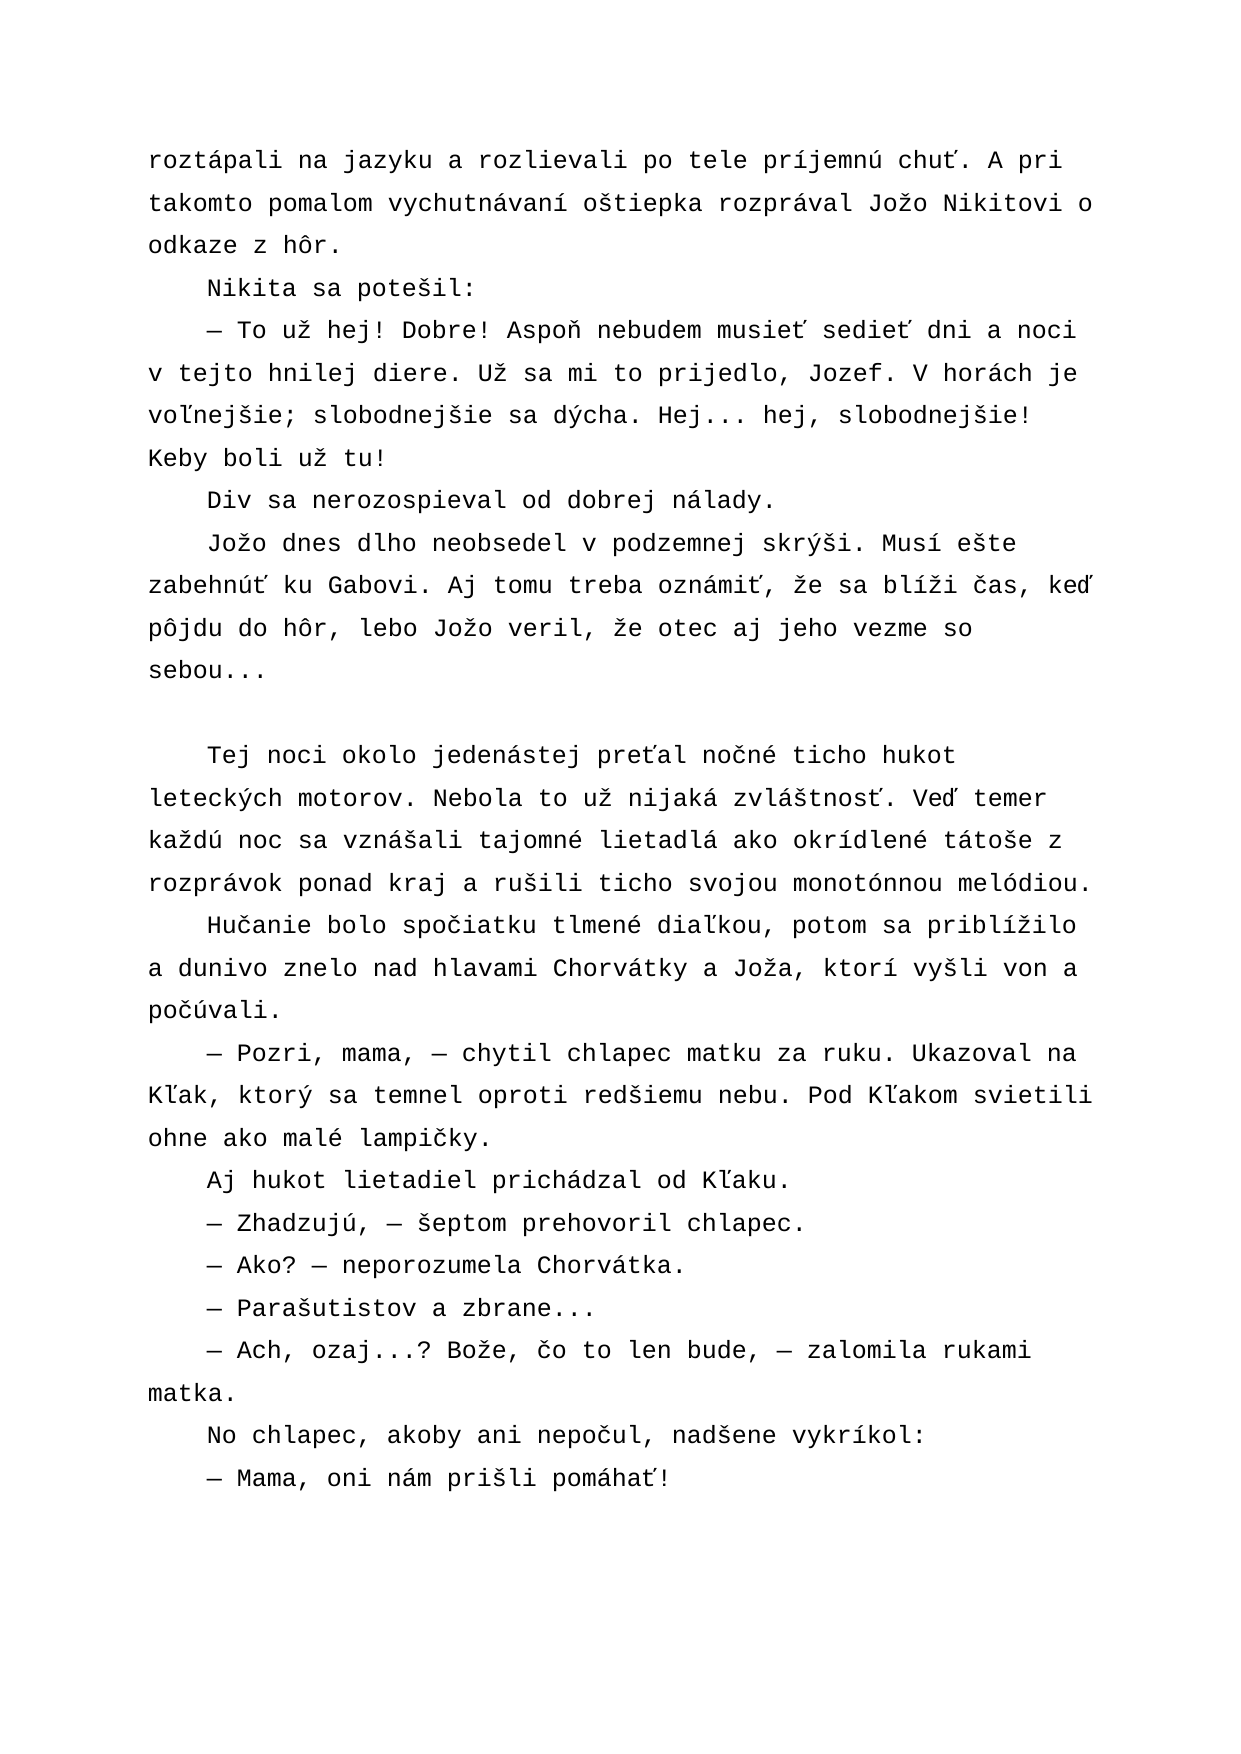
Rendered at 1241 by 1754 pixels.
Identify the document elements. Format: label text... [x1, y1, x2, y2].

text — Ach, ozaj...? Bože, čo to len bude, — zalomila rukami matka. [148, 1338, 1093, 1408]
text No chlapec, akoby ani nepočul, nadšene vykríkol: [148, 1423, 1093, 1451]
text — Parašutistov a zbrane... [148, 1295, 1093, 1323]
text — Mama, oni nám prišli pomáhať! [148, 1465, 1093, 1493]
text Jožo dnes dlho neobsedel v podzemnej skrýši. Musí ešte zabehnúť ku Gabovi. Aj tomu treba oznámiť, že sa blíži čas, keď pôjdu do hôr, lebo Jožo veril, že otec aj jeho vezme so sebou... [148, 530, 1093, 686]
text — To už hej! Dobre! Aspoň nebudem musieť sedieť dni a noci v tejto hnilej diere. Už sa mi to prijedlo, Jozef. V horách je voľnejšie; slobodnejšie sa dýcha. Hej... hej, slobodnejšie! Keby boli už tu! [148, 318, 1093, 473]
text — Ako? — neporozumela Chorvátka. [148, 1253, 1093, 1281]
text — Zhadzujú, — šeptom prehovoril chlapec. [148, 1210, 1093, 1238]
text Div sa nerozospieval od dobrej nálady. [148, 488, 1093, 516]
text Aj hukot lietadiel prichádzal od Kľaku. [148, 1168, 1093, 1196]
text — Pozri, mama, — chytil chlapec matku za ruku. Ukazoval na Kľak, ktorý sa temnel oproti redšiemu nebu. Pod Kľakom svietili ohne ako malé lampičky. [148, 1040, 1093, 1153]
text Hučanie bolo spočiatku tlmené diaľkou, potom sa priblížilo a dunivo znelo nad hlavami Chorvátky a Joža, ktorí vyšli von a počúvali. [148, 913, 1093, 1026]
text roztápali na jazyku a rozlievali po tele príjemnú chuť. A pri takomto pomalom vychutnávaní oštiepka rozprával Jožo Nikitovi o odkaze z hôr. [148, 148, 1093, 261]
text Tej noci okolo jedenástej preťal nočné ticho hukot leteckých motorov. Nebola to už nijaká zvláštnosť. Veď temer každú noc sa vznášali tajomné lietadlá ako okrídlené tátoše z rozprávok ponad kraj a rušili ticho svojou monotónnou melódiou. [148, 743, 1093, 898]
text Nikita sa potešil: [148, 275, 1093, 303]
